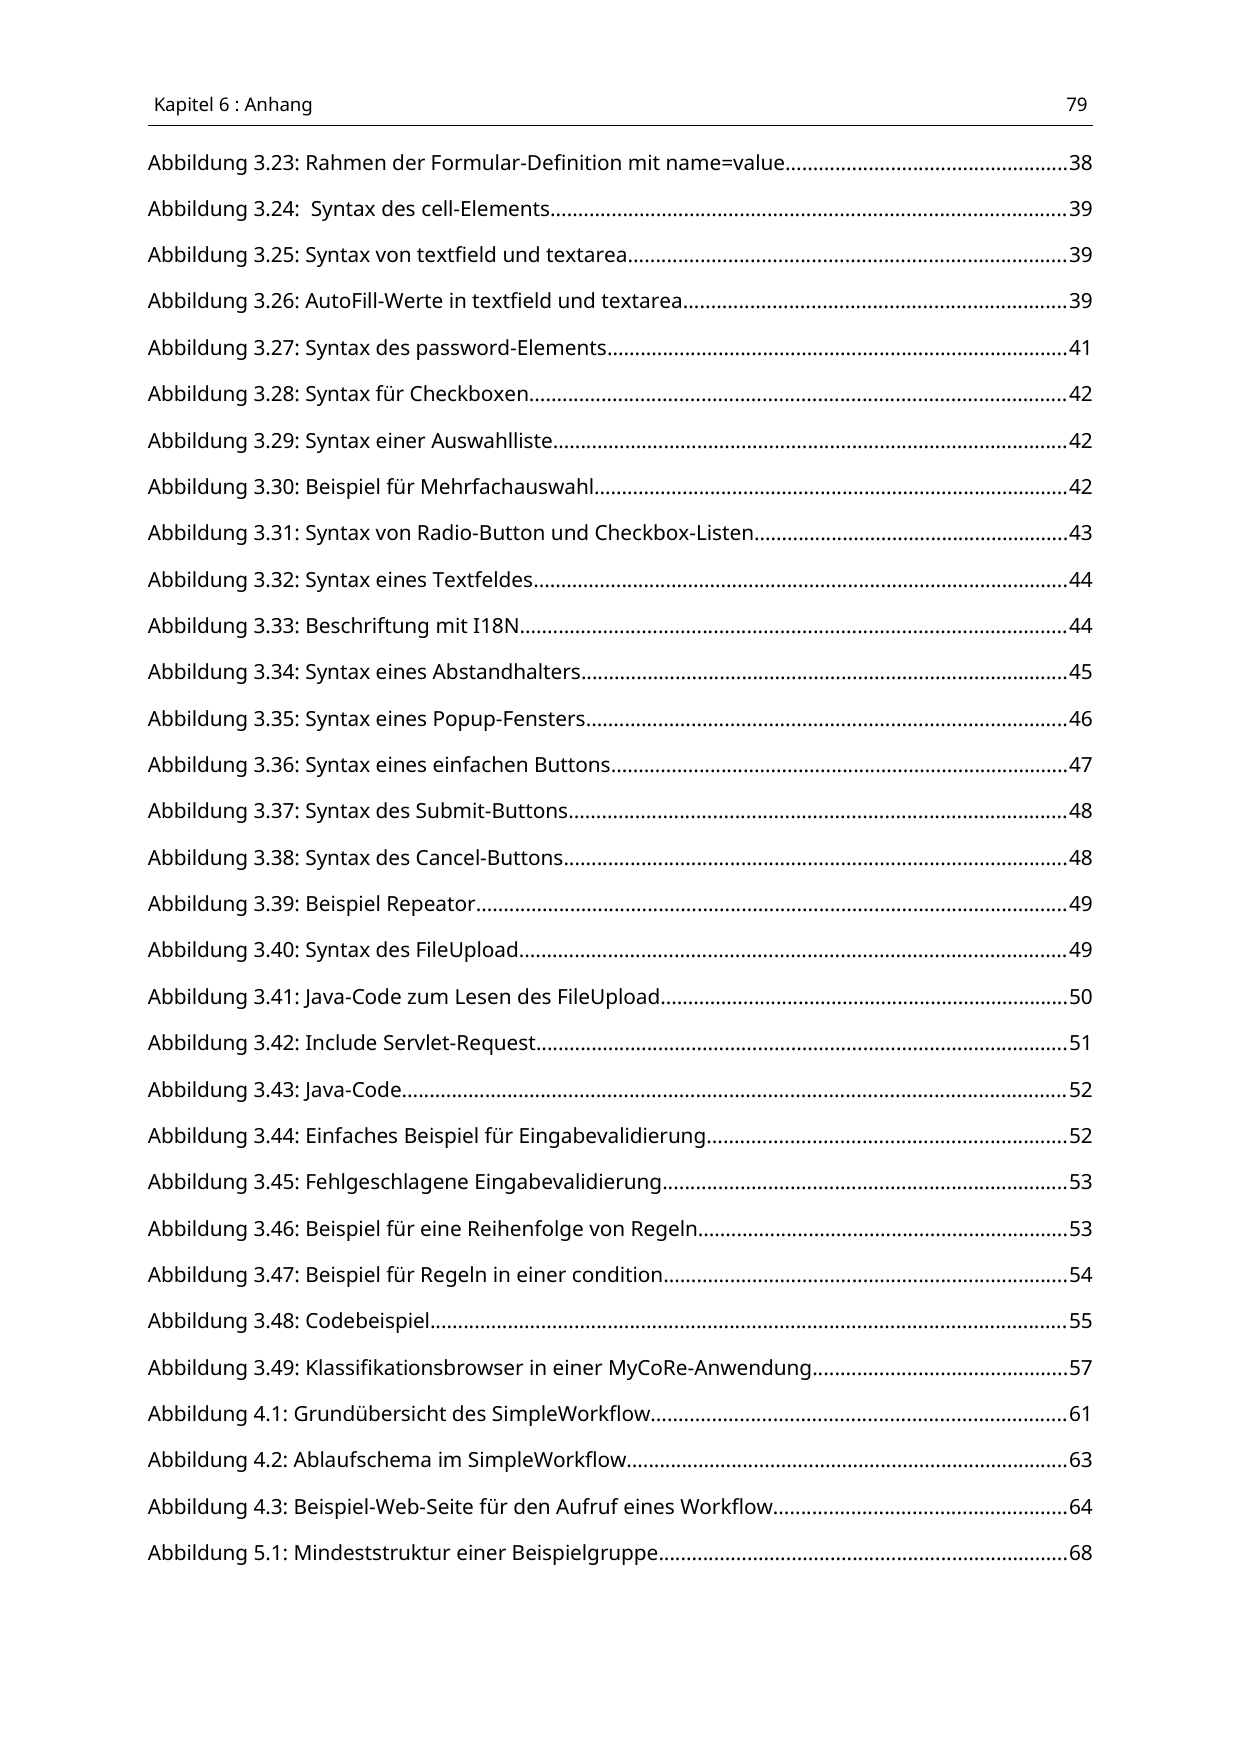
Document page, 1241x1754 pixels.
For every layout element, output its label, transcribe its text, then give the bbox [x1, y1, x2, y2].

text Abbildung 3.49: Klassifikationsbrowser in einer MyCoRe-Anwendung 57 [148, 1353, 1092, 1381]
text Abbildung 3.23: Rahmen der Formular-Definition mit name=value 38 [148, 148, 1092, 176]
text Abbildung 3.48: Codebeispiel 55 [148, 1306, 1092, 1335]
text Abbildung 3.47: Beispiel für Regeln in einer condition 54 [148, 1260, 1092, 1288]
text Abbildung 3.26: AutoFill-Werte in textfield und textarea 39 [148, 287, 1092, 315]
text Abbildung 3.38: Syntax des Cancel-Buttons 48 [148, 843, 1092, 871]
text Abbildung 4.3: Beispiel-Web-Seite für den Aufruf eines Workflow 64 [148, 1492, 1092, 1520]
text Abbildung 5.1: Mindeststruktur einer Beispielgruppe 68 [148, 1538, 1092, 1566]
text Abbildung 3.34: Syntax eines Abstandhalters 45 [148, 657, 1092, 686]
text Abbildung 3.44: Einfaches Beispiel für Eingabevalidierung 52 [148, 1121, 1092, 1149]
text Abbildung 3.41: Java-Code zum Lesen des FileUpload 50 [148, 982, 1092, 1010]
text Abbildung 3.45: Fehlgeschlagene Eingabevalidierung 53 [148, 1167, 1092, 1196]
text Abbildung 3.42: Include Servlet-Request 51 [148, 1028, 1092, 1057]
text Abbildung 3.27: Syntax des password-Elements 41 [148, 333, 1092, 361]
text Abbildung 3.32: Syntax eines Textfeldes 44 [148, 565, 1092, 593]
text Abbildung 3.24: Syntax des cell-Elements 39 [148, 194, 1092, 222]
text Abbildung 3.25: Syntax von textfield und textarea 39 [148, 240, 1092, 268]
text Abbildung 3.39: Beispiel Repeator 49 [148, 889, 1092, 917]
text Abbildung 3.28: Syntax für Checkboxen 42 [148, 379, 1092, 408]
text Abbildung 3.35: Syntax eines Popup-Fensters 46 [148, 704, 1092, 732]
text Abbildung 4.1: Grundübersicht des SimpleWorkflow 61 [148, 1399, 1092, 1427]
text Abbildung 3.40: Syntax des FileUpload 49 [148, 936, 1092, 964]
text Abbildung 3.31: Syntax von Radio-Button und Checkbox-Listen 43 [148, 518, 1092, 547]
text Abbildung 3.36: Syntax eines einfachen Buttons 47 [148, 750, 1092, 778]
text Abbildung 3.46: Beispiel für eine Reihenfolge von Regeln 53 [148, 1214, 1092, 1242]
text Abbildung 3.29: Syntax einer Auswahlliste 42 [148, 426, 1092, 454]
text Abbildung 3.43: Java-Code 52 [148, 1075, 1092, 1103]
text Abbildung 3.30: Beispiel für Mehrfachauswahl 42 [148, 472, 1092, 500]
text Abbildung 3.37: Syntax des Submit-Buttons 48 [148, 797, 1092, 825]
text Abbildung 4.2: Ablaufschema im SimpleWorkflow 63 [148, 1446, 1092, 1474]
text Abbildung 3.33: Beschriftung mit I18N 44 [148, 611, 1092, 639]
